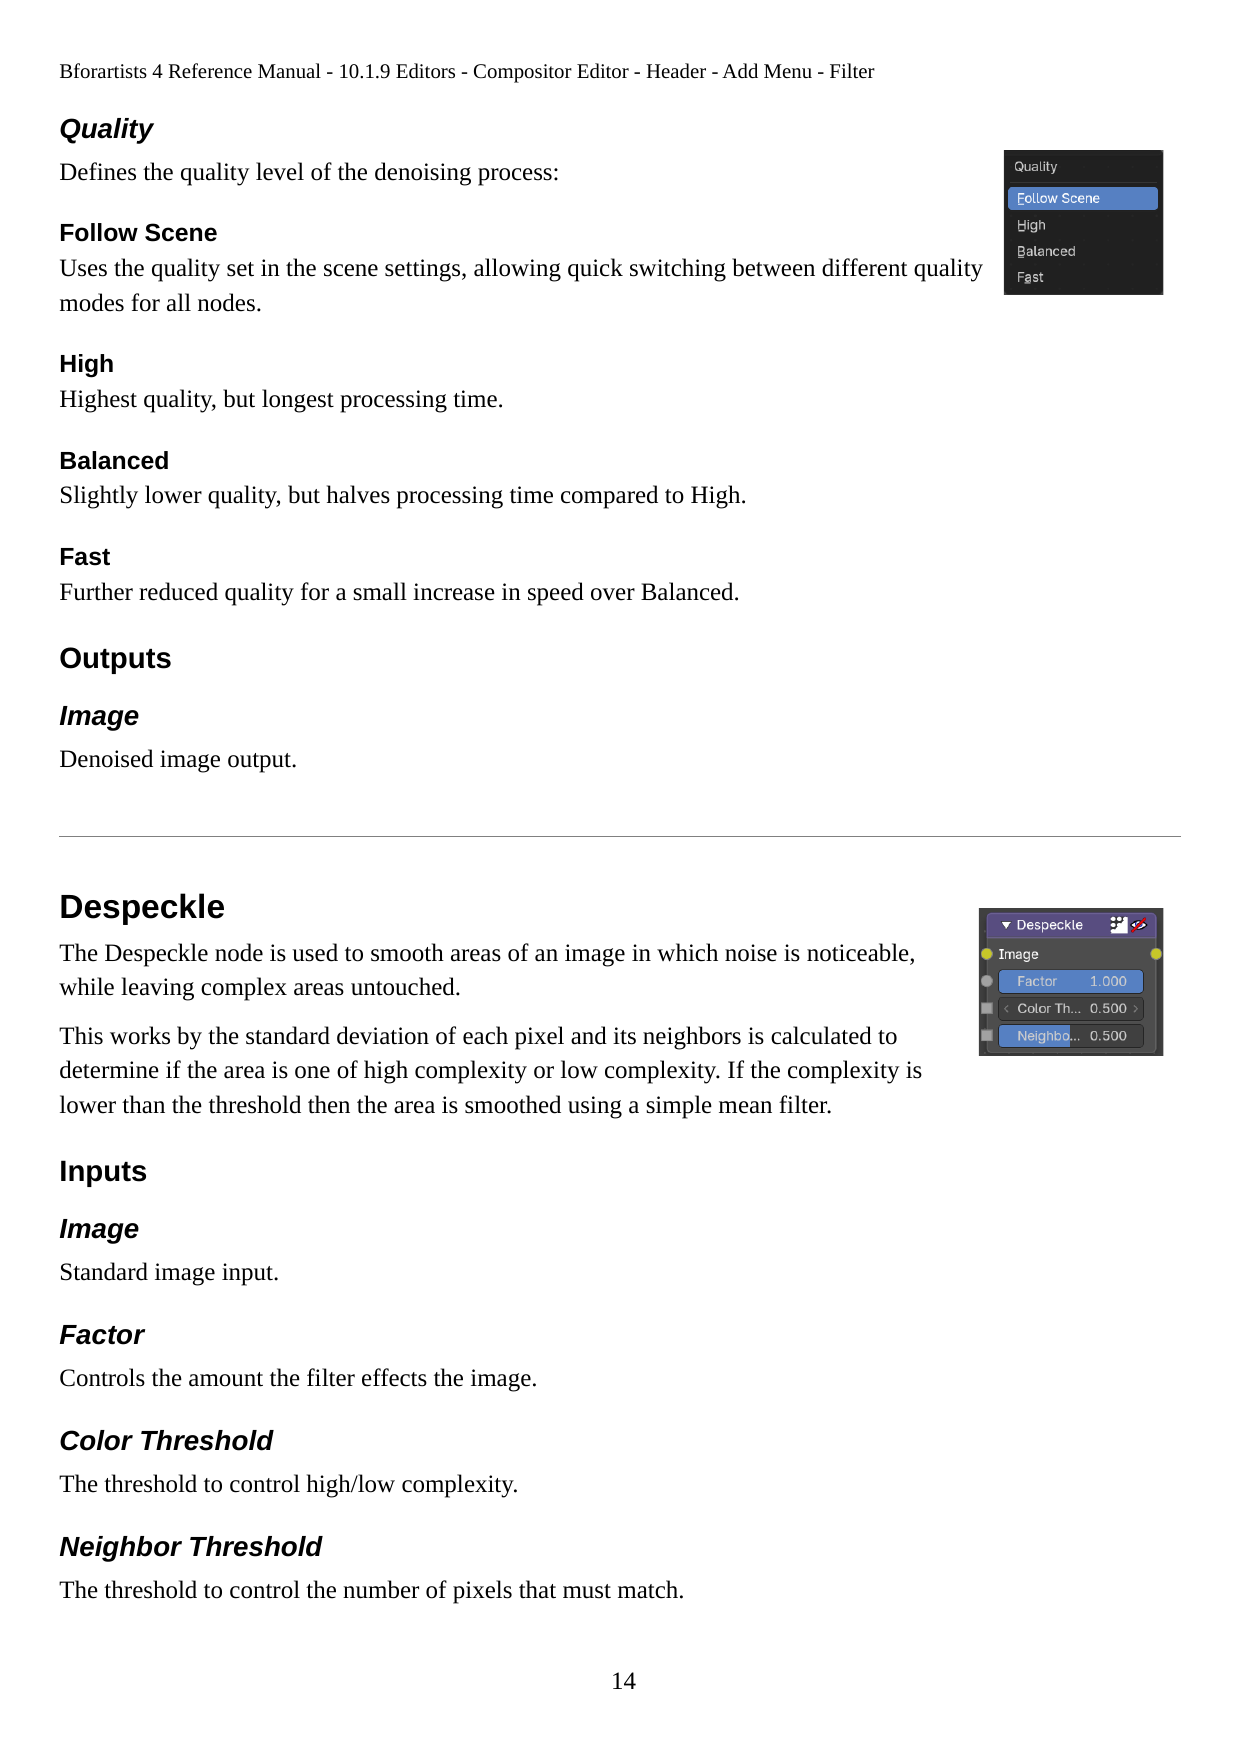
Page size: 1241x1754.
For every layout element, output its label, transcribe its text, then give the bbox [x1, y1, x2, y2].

subtitle Color Threshold [59, 1424, 1181, 1456]
text The threshold to control high/low complexity. [59, 1469, 1181, 1497]
text The Despeckle node is used to smooth areas of an image in which noise is noticeable, while leaving complex areas untouched. [59, 938, 978, 1001]
subtitle Outputs [59, 641, 1181, 674]
subtitle Fast [59, 542, 1181, 571]
text Controls the amount the filter effects the image. [59, 1363, 1181, 1392]
picture [978, 908, 1164, 1056]
subtitle Factor [59, 1318, 1181, 1350]
text Defines the quality level of the denoising process: [59, 157, 1003, 186]
subtitle Neighbor Threshold [59, 1530, 1181, 1562]
subtitle Quality [59, 113, 1181, 144]
picture [1003, 150, 1164, 295]
text Highest quality, but longest processing time. [59, 384, 1181, 413]
subtitle High [59, 349, 1181, 378]
subtitle Image [59, 699, 1181, 731]
text Slightly lower quality, but halves processing time compared to High. [59, 481, 1181, 509]
text Uses the quality set in the scene settings, allowing quick switching between different quality modes for all nodes. [59, 253, 1181, 317]
subtitle Inputs [59, 1154, 1181, 1187]
subtitle Image [59, 1212, 1181, 1244]
subtitle Follow Scene [59, 218, 1003, 247]
text Further reduced quality for a small increase in speed over Balanced. [59, 577, 1181, 606]
subtitle Balanced [59, 446, 1181, 474]
subtitle [1164, 218, 1181, 247]
text Denoised image output. [59, 744, 1181, 772]
text Standard image input. [59, 1257, 1181, 1286]
subtitle Despeckle [59, 886, 1181, 925]
text The threshold to control the number of pixels that must match. [59, 1575, 1181, 1603]
text This works by the standard deviation of each pixel and its neighbors is calculated to determine if the area is one of high complexity or low complexity. If the complexity is lower than the threshold then the area is smoothed using a simple mean filter. [59, 1021, 1181, 1119]
